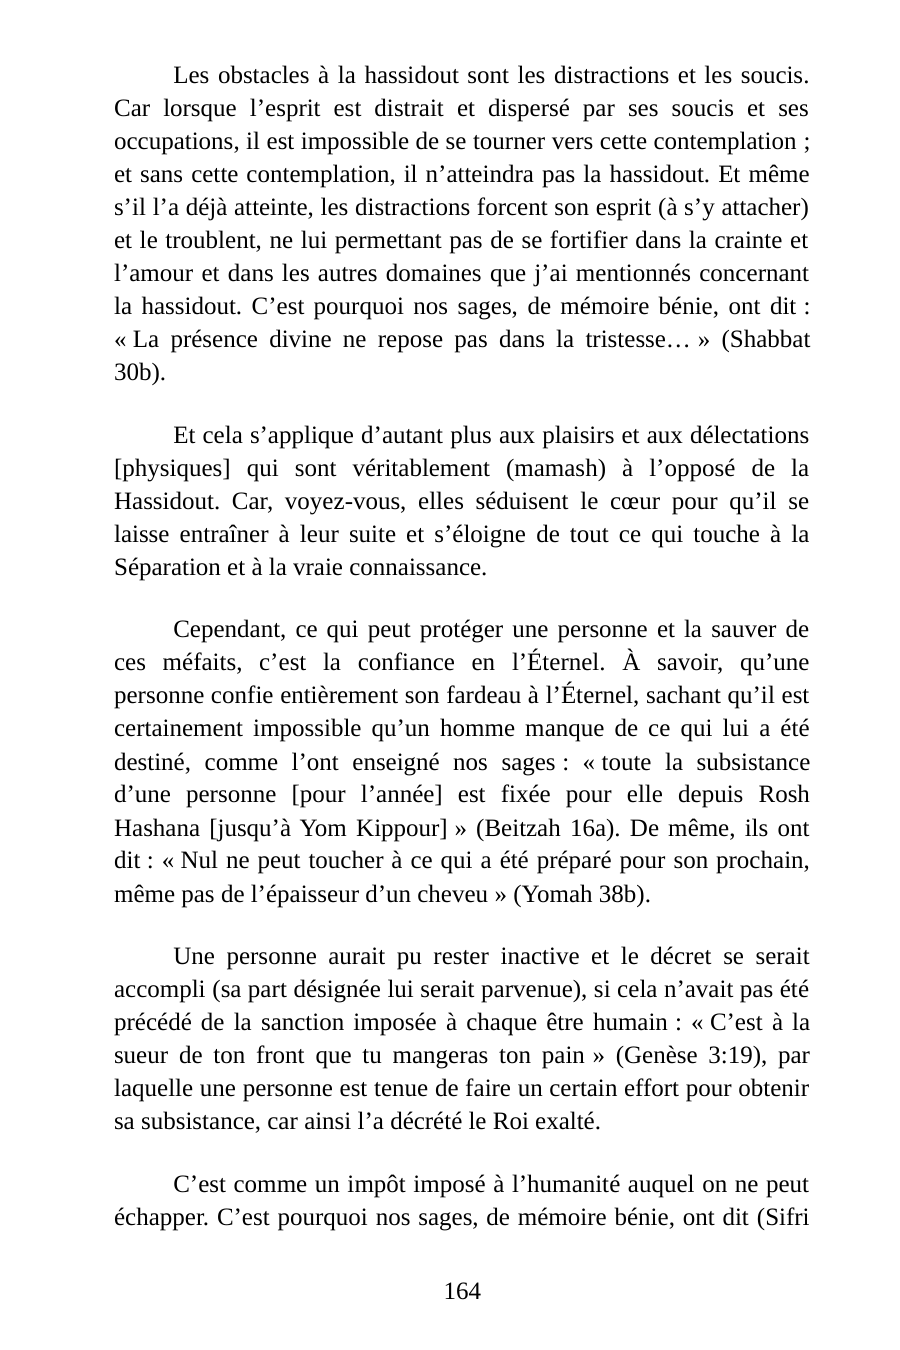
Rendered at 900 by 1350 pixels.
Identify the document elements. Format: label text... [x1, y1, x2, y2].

text Les obstacles à la hassidout sont les distractions et les soucis. Car lorsque l’esprit est distrait et dispersé par ses soucis et ses occupations, il est impossible de se tourner vers cette contemplation ; et sans cette contemplation, il n’atteindra pas la hassidout. Et même s’il l’a déjà atteinte, les distractions forcent son esprit (à s’y attacher) et le troublent, ne lui permettant pas de se fortifier dans la crainte et l’amour et dans les autres domaines que j’ai mentionnés concernant la hassidout. C’est pourquoi nos sages, de mémoire bénie, ont dit : « La présence divine ne repose pas dans la tristesse… » (Shabbat 30b). [114, 60, 810, 386]
text Une personne aurait pu rester inactive et le décret se serait accompli (sa part désignée lui serait parvenue), si cela n’avait pas été précédé de la sanction imposée à chaque être humain : « C’est à la sueur de ton front que tu mangeras ton pain » (Genèse 3:19), par laquelle une personne est tenue de faire un certain effort pour obtenir sa subsistance, car ainsi l’a décrété le Roi exalté. [114, 941, 810, 1135]
text Cependant, ce qui peut protéger une personne et la sauver de ces méfaits, c’est la confiance en l’Éternel. À savoir, qu’une personne confie entièrement son fardeau à l’Éternel, sachant qu’il est certainement impossible qu’un homme manque de ce qui lui a été destiné, comme l’ont enseigné nos sages : « toute la subsistance d’une personne [pour l’année] est fixée pour elle depuis Rosh Hashana [jusqu’à Yom Kippour] » (Beitzah 16a). De même, ils ont dit : « Nul ne peut toucher à ce qui a été préparé pour son prochain, même pas de l’épaisseur d’un cheveu » (Yomah 38b). [114, 614, 810, 907]
text C’est comme un impôt imposé à l’humanité auquel on ne peut échapper. C’est pourquoi nos sages, de mémoire bénie, ont dit (Sifri [114, 1169, 810, 1231]
text Et cela s’applique d’autant plus aux plaisirs et aux délectations [physiques] qui sont véritablement (mamash) à l’opposé de la Hassidout. Car, voyez-vous, elles séduisent le cœur pour qu’il se laisse entraîner à leur suite et s’éloigne de tout ce qui touche à la Séparation et à la vraie connaissance. [114, 420, 810, 581]
